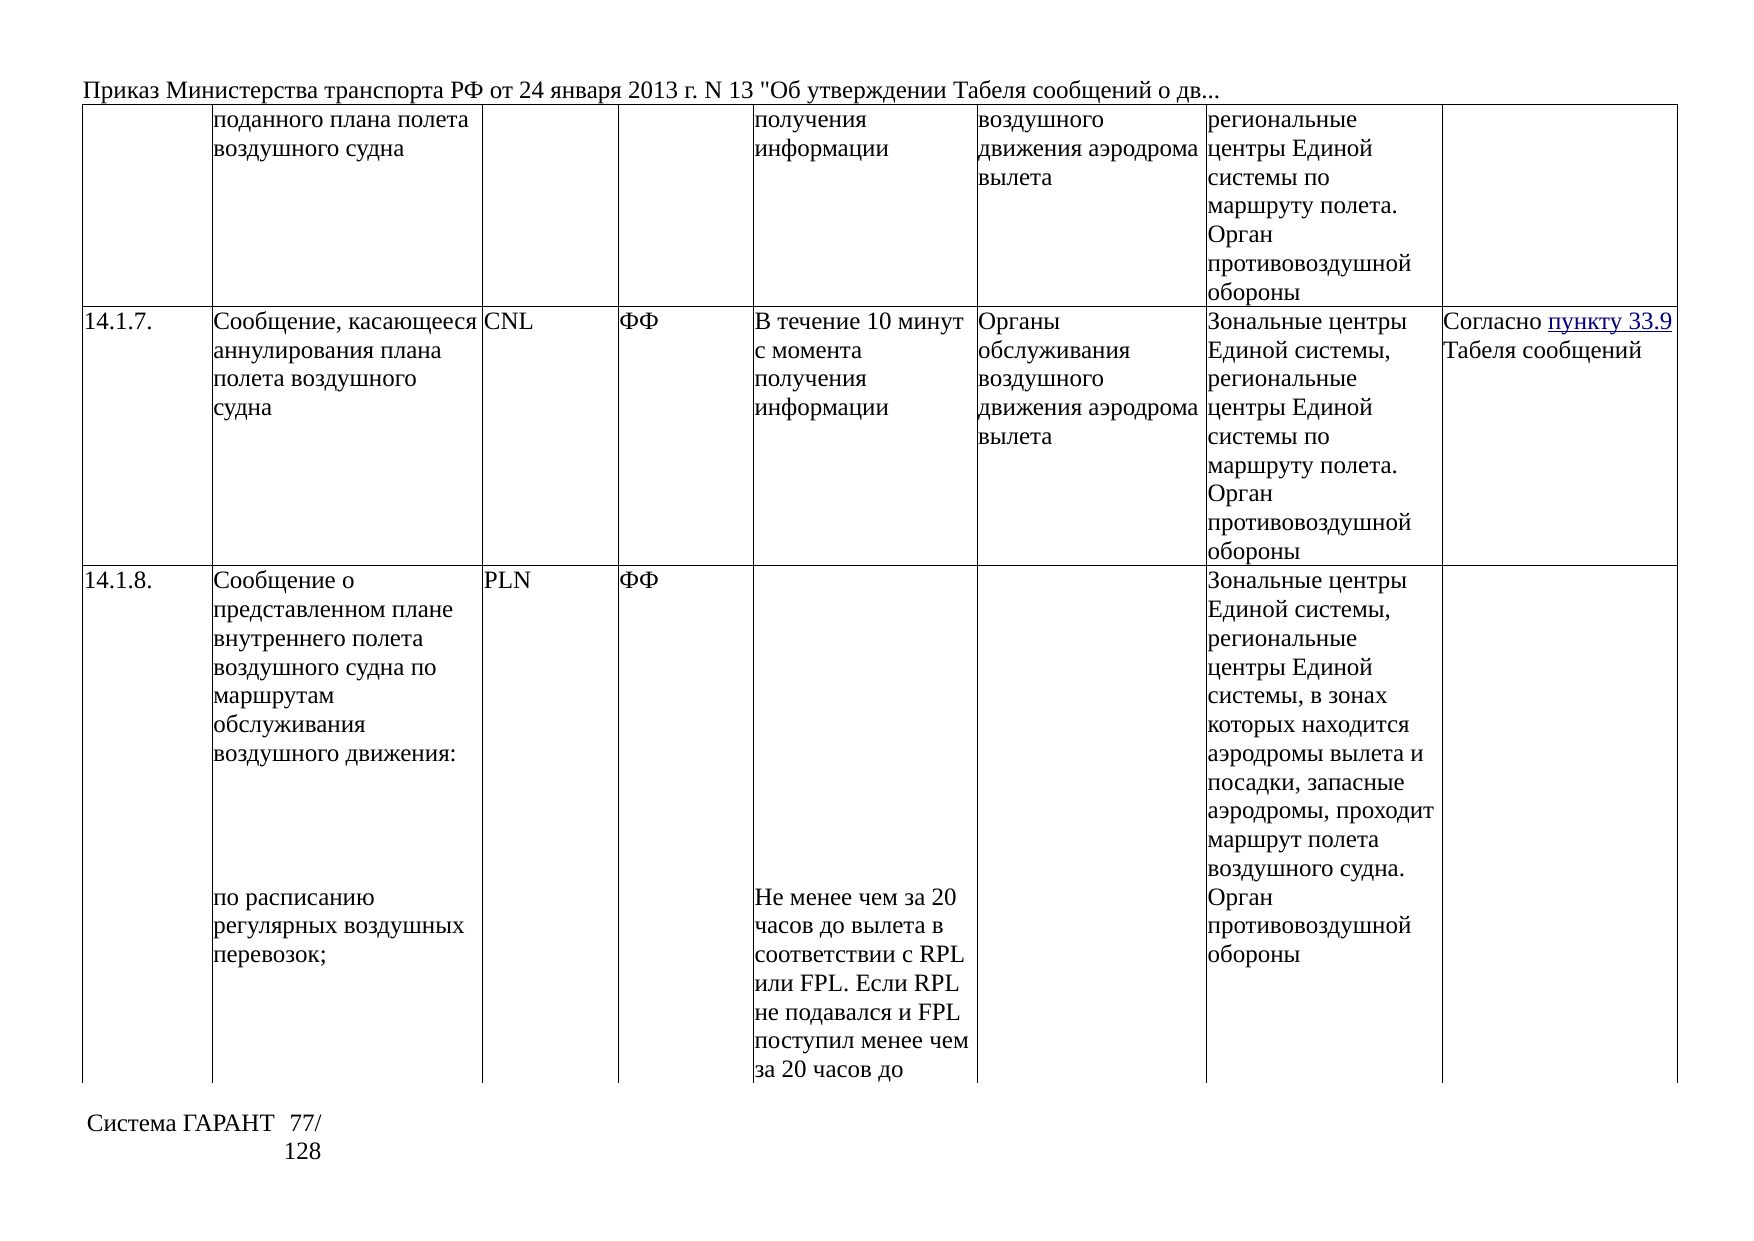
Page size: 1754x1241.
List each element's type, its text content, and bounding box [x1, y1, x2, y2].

table_cell PLN [483, 566, 618, 882]
table_cell ФФ [619, 566, 753, 882]
table_cell 14.1.7. [83, 307, 212, 565]
table_cell [619, 105, 753, 306]
table_cell Органы обслуживания воздушного движения аэродрома вылета [978, 307, 1206, 565]
table_cell воздушного движения аэродрома вылета [978, 105, 1206, 306]
table_cell [978, 566, 1206, 882]
table_cell [1443, 105, 1677, 306]
table_cell CNL [483, 307, 618, 565]
table_cell В течение 10 минут с момента получения информации [754, 307, 977, 565]
table_cell [483, 882, 618, 1083]
table_cell региональные центры Единой системы по маршруту полета. Орган противовоздушной обороны [1207, 105, 1442, 306]
table_cell Согласно пункту 33.9 Табеля сообщений [1443, 307, 1677, 565]
table_cell 14.1.8. [83, 566, 212, 882]
table_cell [83, 105, 212, 306]
table_cell по расписанию регулярных воздушных перевозок; [213, 882, 482, 1083]
table_cell [1443, 566, 1677, 882]
table_cell ФФ [619, 307, 753, 565]
table_cell Сообщение, касающееся аннулирования плана полета воздушного судна [213, 307, 482, 565]
table_cell поданного плана полета воздушного судна [213, 105, 482, 306]
table_cell Зональные центры Единой системы, региональные центры Единой системы по маршруту полета. Орган противовоздушной обороны [1207, 307, 1442, 565]
table_cell получения информации [754, 105, 977, 306]
table_cell Орган противовоздушной обороны [1207, 882, 1442, 1083]
table_cell [83, 882, 212, 1083]
table_cell Зональные центры Единой системы, региональные центры Единой системы, в зонах которых находится аэродромы вылета и посадки, запасные аэродромы, проходит маршрут полета воздушного судна. [1207, 566, 1442, 882]
table_cell Сообщение о представленном плане внутреннего полета воздушного судна по маршрутам обслуживания воздушного движения: [213, 566, 482, 882]
table_cell [619, 882, 753, 1083]
table_cell [1443, 882, 1677, 1083]
table_cell [978, 882, 1206, 1083]
table_cell [754, 566, 977, 882]
table_cell [483, 105, 618, 306]
table_cell Не менее чем за 20 часов до вылета в соответствии с RPL или FPL. Если RPL не подавался и FPL поступил менее чем за 20 часов до [754, 882, 977, 1083]
